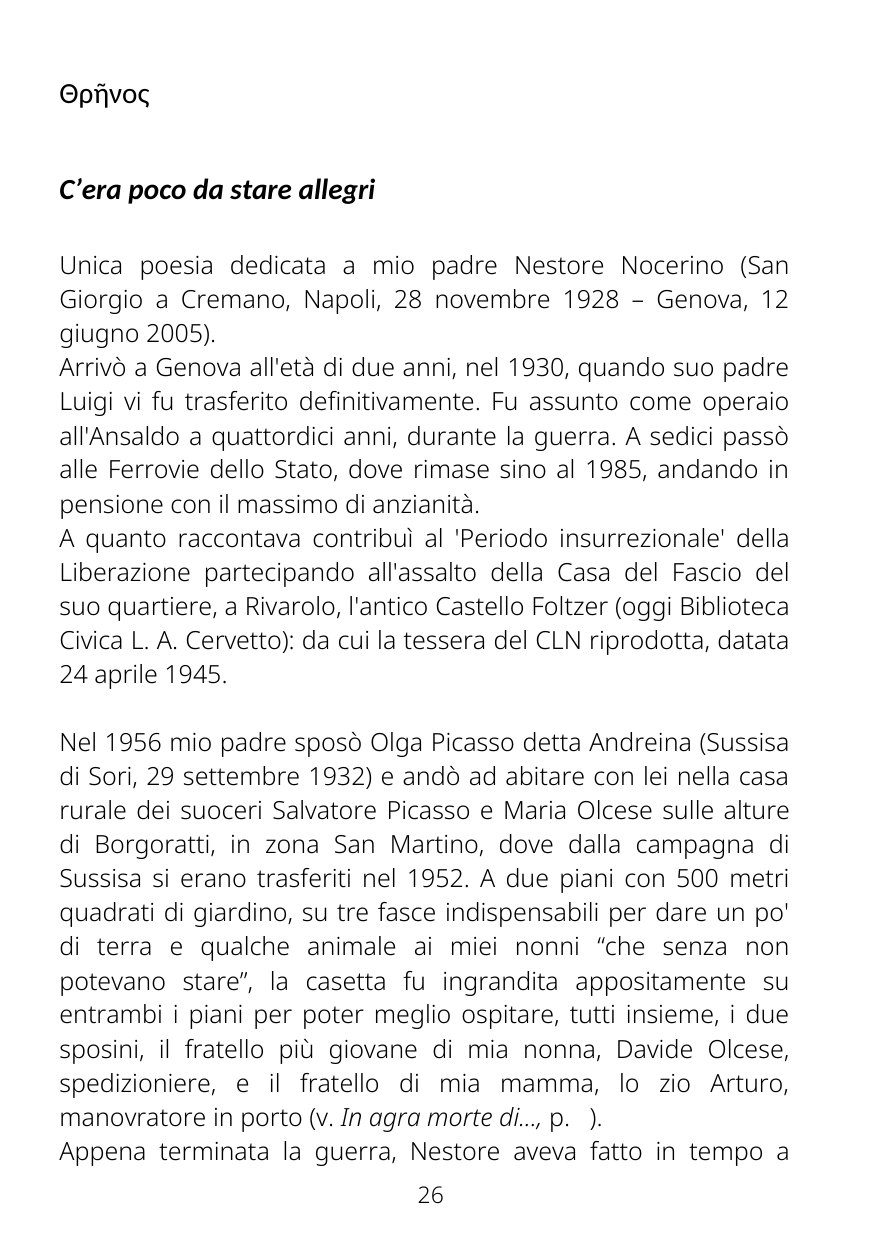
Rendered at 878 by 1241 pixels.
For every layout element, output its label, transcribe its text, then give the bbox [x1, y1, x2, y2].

subtitle C’era poco da stare allegri [59, 171, 802, 207]
text Appena terminata la guerra, Nestore aveva fatto in tempo a [59, 1133, 790, 1167]
text A quanto raccontava contribuì al 'Periodo insurrezionale' della Liberazione partecipando all'assalto della Casa del Fascio del suo quartiere, a Rivarolo, l'antico Castello Foltzer (oggi Biblioteca Civica L. A. Cervetto): da cui la tessera del CLN riprodotta, datata 24 aprile 1945. [59, 520, 790, 691]
text Arrivò a Genova all'età di due anni, nel 1930, quando suo padre Luigi vi fu trasferito definitivamente. Fu assunto come operaio all'Ansaldo a quattordici anni, durante la guerra. A sedici passò alle Ferrovie dello Stato, dove rimase sino al 1985, andando in pensione con il massimo di anzianità. [59, 350, 790, 520]
text Unica poesia dedicata a mio padre Nestore Nocerino (San Giorgio a Cremano, Napoli, 28 novembre 1928 – Genova, 12 giugno 2005). [59, 248, 790, 350]
subtitle Θρῆνος [59, 75, 802, 146]
text Nel 1956 mio padre sposò Olga Picasso detta Andreina (Sussisa di Sori, 29 settembre 1932) e andò ad abitare con lei nella casa rurale dei suoceri Salvatore Picasso e Maria Olcese sulle alture di Borgoratti, in zona San Martino, dove dalla campagna di Sussisa si erano trasferiti nel 1952. A due piani con 500 metri quadrati di giardino, su tre fasce indispensabili per dare un po' di terra e qualche animale ai miei nonni “che senza non potevano stare”, la casetta fu ingrandita appositamente su entrambi i piani per poter meglio ospitare, tutti insieme, i due sposini, il fratello più giovane di mia nonna, Davide Olcese, spedizioniere, e il fratello di mia mamma, lo zio Arturo, manovratore in porto (v. In agra morte di..., p. ). [59, 725, 790, 1133]
